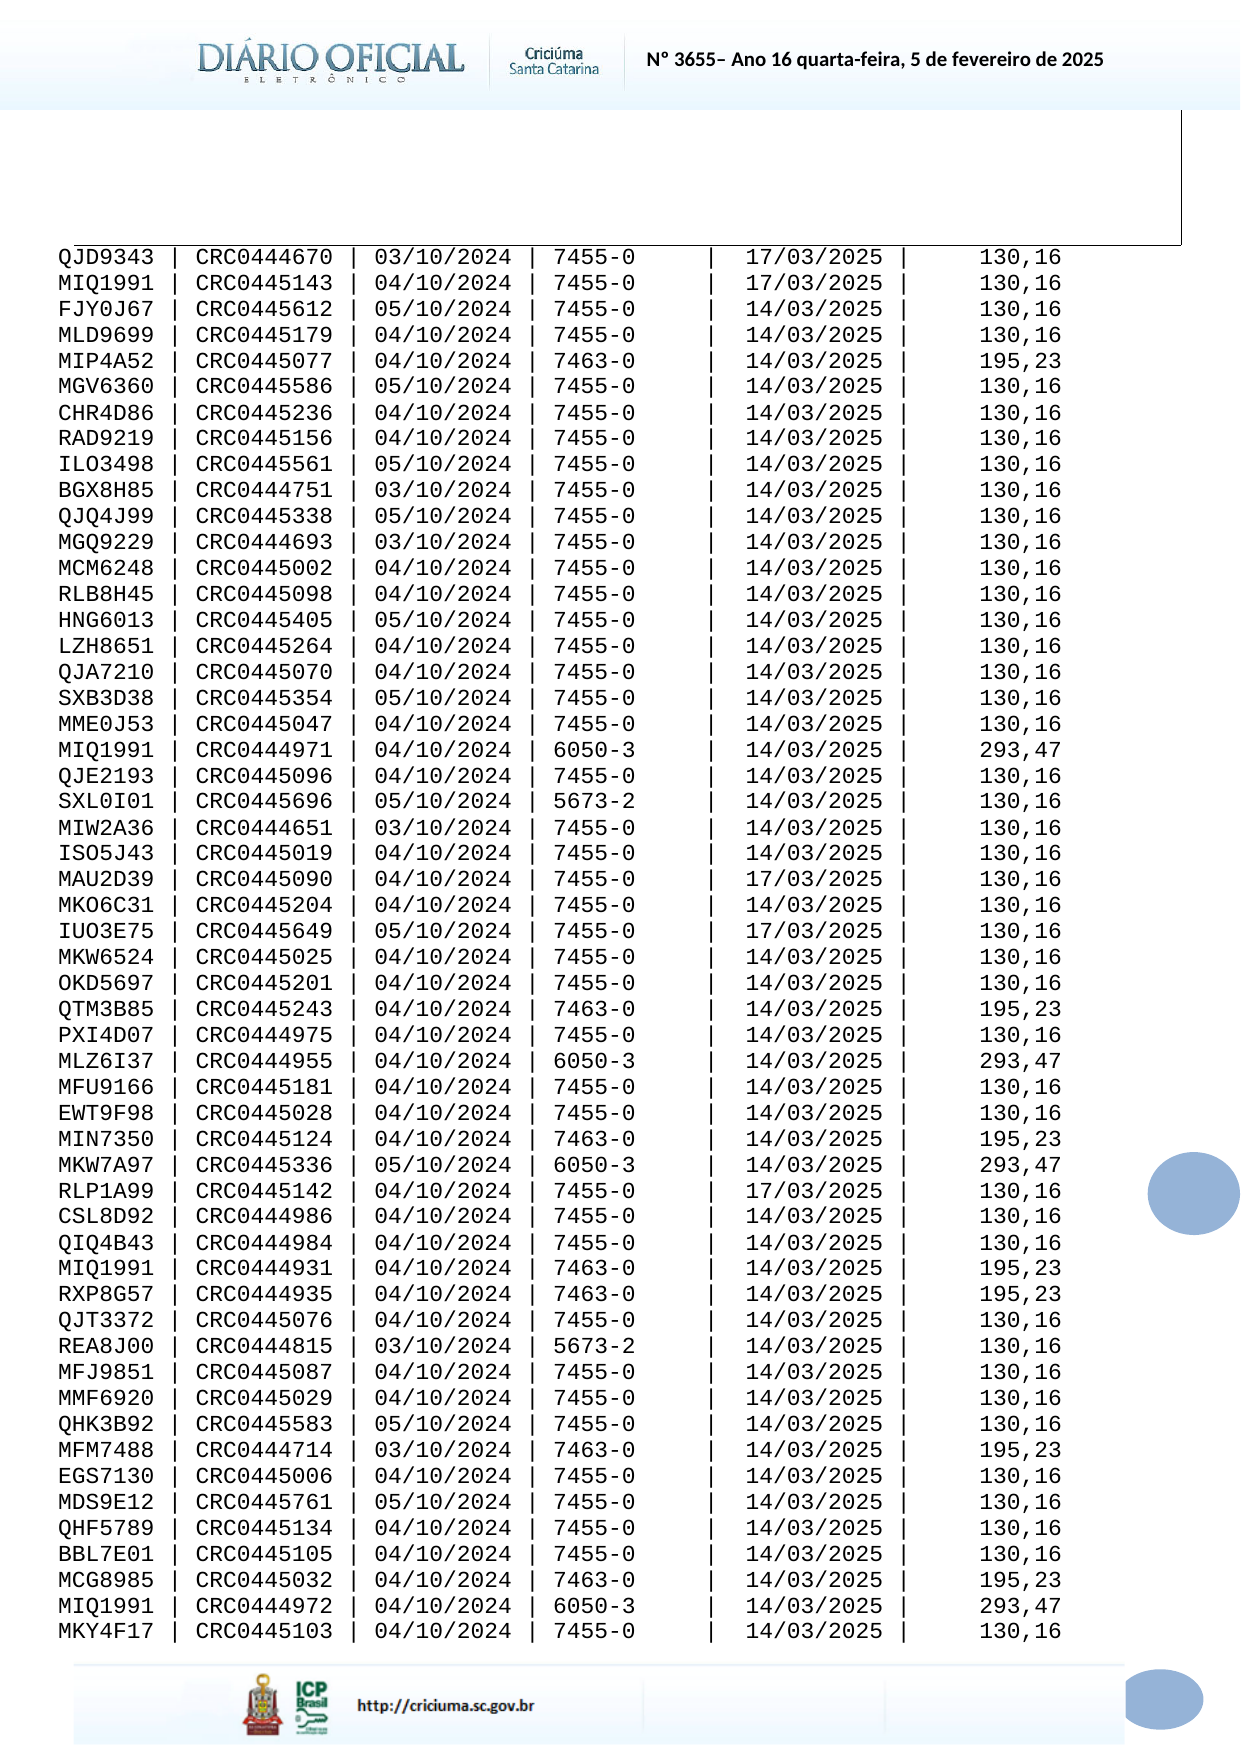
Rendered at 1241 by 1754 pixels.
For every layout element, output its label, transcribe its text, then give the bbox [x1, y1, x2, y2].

text LZH8651 | CRC0445264 | 04/10/2024 | 7455-0 | 14/03/2025 | 130,16 [44, 634, 1181, 660]
text QJA7210 | CRC0445070 | 04/10/2024 | 7455-0 | 14/03/2025 | 130,16 [44, 660, 1181, 686]
text MKW7A97 | CRC0445336 | 05/10/2024 | 6050-3 | 14/03/2025 | 293,47 [44, 1153, 1180, 1179]
text QHF5789 | CRC0445134 | 04/10/2024 | 7455-0 | 14/03/2025 | 130,16 [44, 1516, 1181, 1542]
text FJY0J67 | CRC0445612 | 05/10/2024 | 7455-0 | 14/03/2025 | 130,16 [44, 297, 1181, 323]
text QJT3372 | CRC0445076 | 04/10/2024 | 7455-0 | 14/03/2025 | 130,16 [44, 1309, 1181, 1334]
text MIQ1991 | CRC0444972 | 04/10/2024 | 6050-3 | 14/03/2025 | 293,47 [44, 1594, 1181, 1620]
text QJD9343 | CRC0444670 | 03/10/2024 | 7455-0 | 17/03/2025 | 130,16 [44, 245, 1181, 271]
text IUO3E75 | CRC0445649 | 05/10/2024 | 7455-0 | 17/03/2025 | 130,16 [44, 919, 1181, 946]
text EWT9F98 | CRC0445028 | 04/10/2024 | 7455-0 | 14/03/2025 | 130,16 [44, 1101, 1181, 1127]
text MLZ6I37 | CRC0444955 | 04/10/2024 | 6050-3 | 14/03/2025 | 293,47 [44, 1049, 1181, 1075]
text RXP8G57 | CRC0444935 | 04/10/2024 | 7463-0 | 14/03/2025 | 195,23 [44, 1283, 1181, 1309]
text MFM7488 | CRC0444714 | 03/10/2024 | 7463-0 | 14/03/2025 | 195,23 [44, 1438, 1181, 1464]
text MDS9E12 | CRC0445761 | 05/10/2024 | 7455-0 | 14/03/2025 | 130,16 [44, 1490, 1181, 1516]
text MKO6C31 | CRC0445204 | 04/10/2024 | 7455-0 | 14/03/2025 | 130,16 [44, 894, 1181, 919]
text QJQ4J99 | CRC0445338 | 05/10/2024 | 7455-0 | 14/03/2025 | 130,16 [44, 504, 1181, 531]
text QHK3B92 | CRC0445583 | 05/10/2024 | 7455-0 | 14/03/2025 | 130,16 [44, 1412, 1181, 1438]
text CHR4D86 | CRC0445236 | 04/10/2024 | 7455-0 | 14/03/2025 | 130,16 [44, 401, 1181, 427]
text SXB3D38 | CRC0445354 | 05/10/2024 | 7455-0 | 14/03/2025 | 130,16 [44, 686, 1181, 712]
text MGQ9229 | CRC0444693 | 03/10/2024 | 7455-0 | 14/03/2025 | 130,16 [44, 531, 1181, 556]
text RAD9219 | CRC0445156 | 04/10/2024 | 7455-0 | 14/03/2025 | 130,16 [44, 427, 1181, 453]
text MIN7350 | CRC0445124 | 04/10/2024 | 7463-0 | 14/03/2025 | 195,23 [44, 1127, 1181, 1153]
text SXL0I01 | CRC0445696 | 05/10/2024 | 5673-2 | 14/03/2025 | 130,16 [44, 790, 1181, 816]
text RLB8H45 | CRC0445098 | 04/10/2024 | 7455-0 | 14/03/2025 | 130,16 [44, 582, 1181, 608]
text MFJ9851 | CRC0445087 | 04/10/2024 | 7455-0 | 14/03/2025 | 130,16 [44, 1361, 1181, 1386]
text QTM3B85 | CRC0445243 | 04/10/2024 | 7463-0 | 14/03/2025 | 195,23 [44, 997, 1181, 1023]
text MGV6360 | CRC0445586 | 05/10/2024 | 7455-0 | 14/03/2025 | 130,16 [44, 375, 1181, 401]
text PXI4D07 | CRC0444975 | 04/10/2024 | 7455-0 | 14/03/2025 | 130,16 [44, 1023, 1181, 1049]
text REA8J00 | CRC0444815 | 03/10/2024 | 5673-2 | 14/03/2025 | 130,16 [44, 1334, 1181, 1361]
text MIQ1991 | CRC0445143 | 04/10/2024 | 7455-0 | 17/03/2025 | 130,16 [44, 271, 1181, 297]
text MKY4F17 | CRC0445103 | 04/10/2024 | 7455-0 | 14/03/2025 | 130,16 [44, 1620, 1181, 1646]
text MLD9699 | CRC0445179 | 04/10/2024 | 7455-0 | 14/03/2025 | 130,16 [44, 323, 1181, 349]
text MME0J53 | CRC0445047 | 04/10/2024 | 7455-0 | 14/03/2025 | 130,16 [44, 712, 1181, 738]
text MAU2D39 | CRC0445090 | 04/10/2024 | 7455-0 | 17/03/2025 | 130,16 [44, 868, 1181, 894]
text MIQ1991 | CRC0444971 | 04/10/2024 | 6050-3 | 14/03/2025 | 293,47 [44, 738, 1181, 764]
text QJE2193 | CRC0445096 | 04/10/2024 | 7455-0 | 14/03/2025 | 130,16 [44, 764, 1181, 790]
text ILO3498 | CRC0445561 | 05/10/2024 | 7455-0 | 14/03/2025 | 130,16 [44, 453, 1181, 479]
text MKW6524 | CRC0445025 | 04/10/2024 | 7455-0 | 14/03/2025 | 130,16 [44, 946, 1181, 971]
text MIP4A52 | CRC0445077 | 04/10/2024 | 7463-0 | 14/03/2025 | 195,23 [44, 349, 1181, 375]
text BGX8H85 | CRC0444751 | 03/10/2024 | 7455-0 | 14/03/2025 | 130,16 [44, 479, 1181, 504]
text MCG8985 | CRC0445032 | 04/10/2024 | 7463-0 | 14/03/2025 | 195,23 [44, 1568, 1181, 1594]
text MMF6920 | CRC0445029 | 04/10/2024 | 7455-0 | 14/03/2025 | 130,16 [44, 1386, 1181, 1412]
text RLP1A99 | CRC0445142 | 04/10/2024 | 7455-0 | 17/03/2025 | 130,16 [44, 1179, 1150, 1205]
text CSL8D92 | CRC0444986 | 04/10/2024 | 7455-0 | 14/03/2025 | 130,16 [44, 1205, 1171, 1231]
text MCM6248 | CRC0445002 | 04/10/2024 | 7455-0 | 14/03/2025 | 130,16 [44, 556, 1181, 582]
text MIW2A36 | CRC0444651 | 03/10/2024 | 7455-0 | 14/03/2025 | 130,16 [44, 816, 1181, 842]
text QIQ4B43 | CRC0444984 | 04/10/2024 | 7455-0 | 14/03/2025 | 130,16 [44, 1231, 1181, 1257]
text BBL7E01 | CRC0445105 | 04/10/2024 | 7455-0 | 14/03/2025 | 130,16 [44, 1542, 1181, 1568]
text MIQ1991 | CRC0444931 | 04/10/2024 | 7463-0 | 14/03/2025 | 195,23 [44, 1257, 1181, 1283]
text EGS7130 | CRC0445006 | 04/10/2024 | 7455-0 | 14/03/2025 | 130,16 [44, 1464, 1181, 1490]
text ISO5J43 | CRC0445019 | 04/10/2024 | 7455-0 | 14/03/2025 | 130,16 [44, 842, 1181, 868]
text OKD5697 | CRC0445201 | 04/10/2024 | 7455-0 | 14/03/2025 | 130,16 [44, 971, 1181, 997]
text MFU9166 | CRC0445181 | 04/10/2024 | 7455-0 | 14/03/2025 | 130,16 [44, 1075, 1181, 1101]
text HNG6013 | CRC0445405 | 05/10/2024 | 7455-0 | 14/03/2025 | 130,16 [44, 608, 1181, 634]
